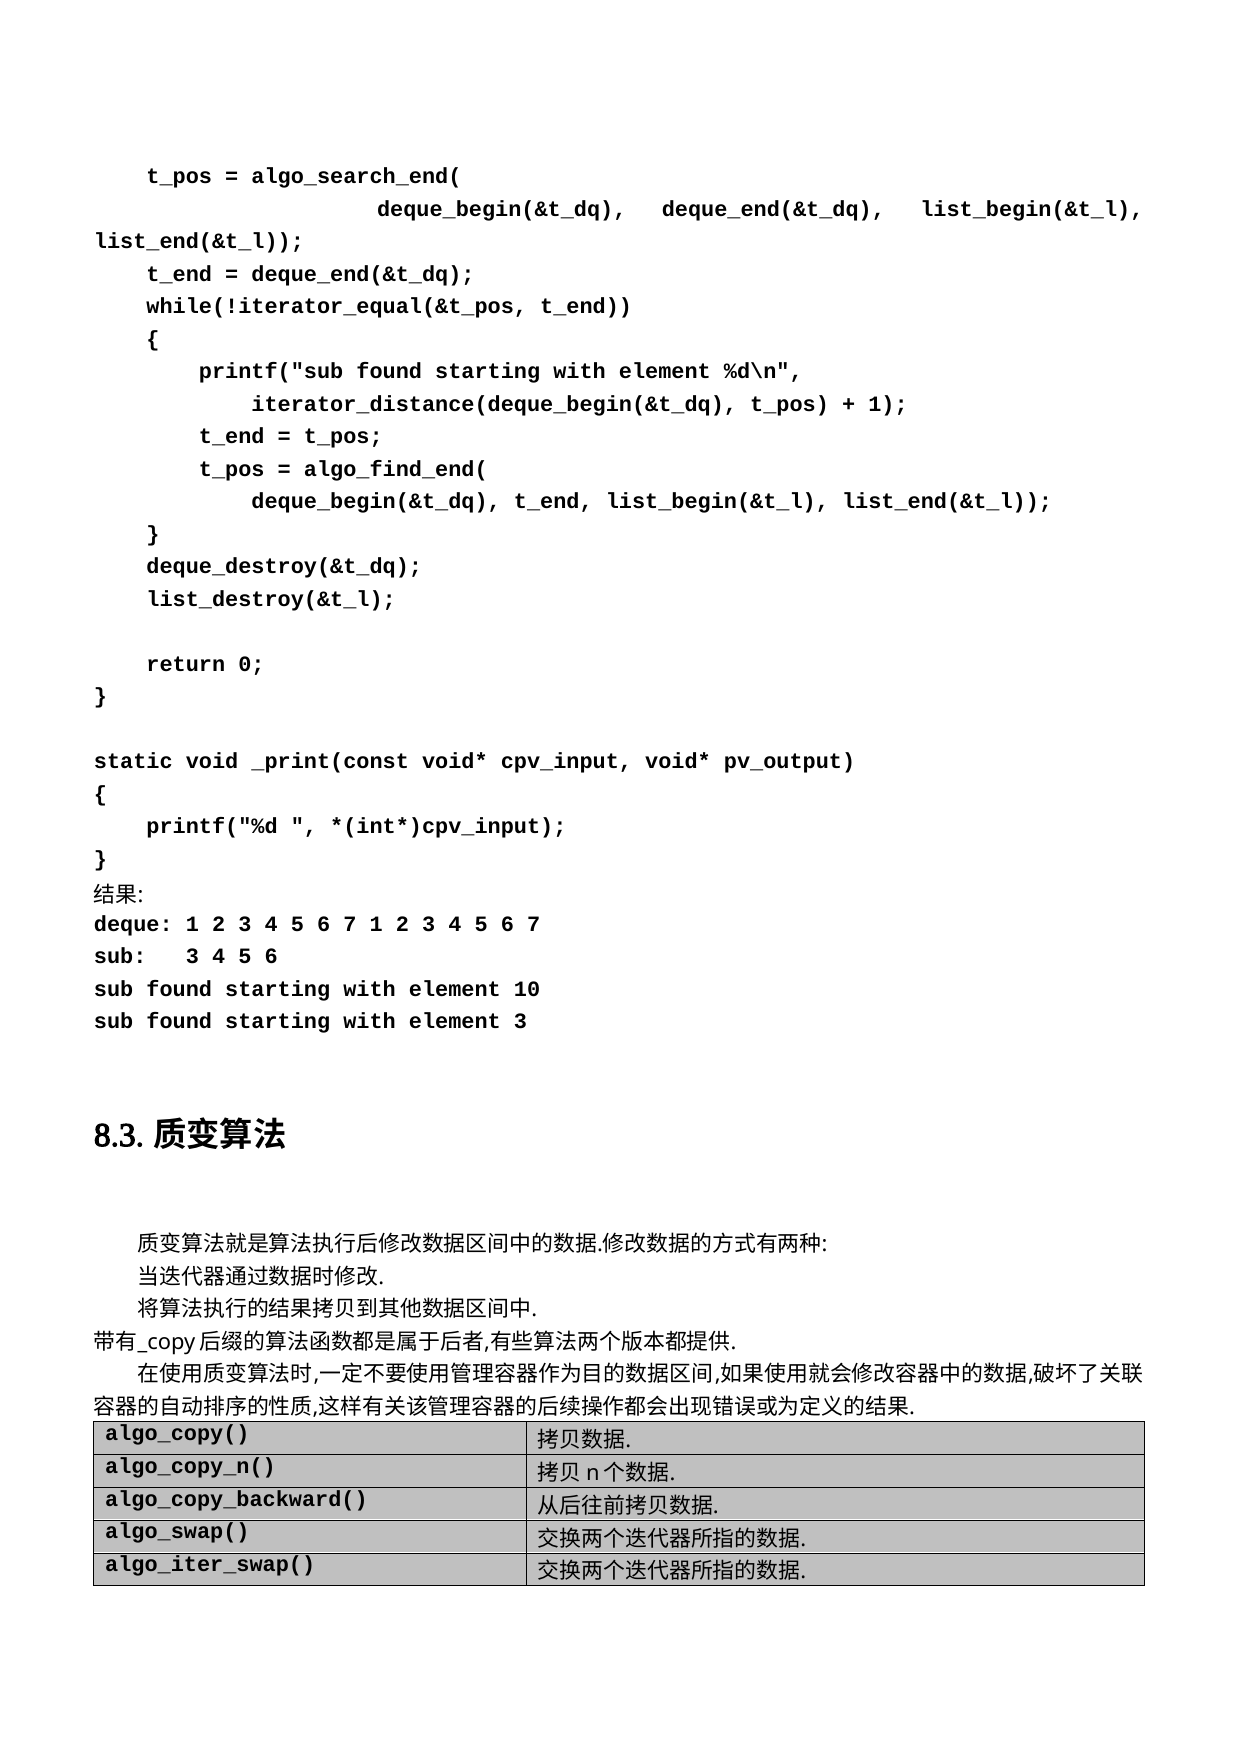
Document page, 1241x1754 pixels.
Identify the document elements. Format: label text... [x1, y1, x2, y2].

text 质变算法就是算法执行后修改数据区间中的数据.修改数据的方式有两种: [94, 1226, 1144, 1259]
text } [94, 519, 1144, 552]
text { [94, 779, 1144, 812]
subtitle 质变算法 [94, 1099, 1144, 1164]
text 结果: [94, 877, 1144, 909]
text } [94, 844, 1144, 877]
table_cell 交换两个迭代器所指的数据. [527, 1521, 1144, 1552]
table_cell 交换两个迭代器所指的数据. [527, 1554, 1144, 1585]
text 当迭代器通过数据时修改. [94, 1259, 1144, 1291]
text iterator_distance(deque_begin(&t_dq), t_pos) + 1); [94, 389, 1144, 422]
text deque_begin(&t_dq), deque_end(&t_dq), list_begin(&t_l), list_end(&t_l)); [94, 194, 1144, 259]
table_header 拷贝数据. [527, 1422, 1144, 1454]
text 带有_copy后缀的算法函数都是属于后者,有些算法两个版本都提供. [94, 1324, 1144, 1356]
text t_pos = algo_search_end( [94, 162, 1144, 194]
text printf("%d ", *(int*)cpv_input); [94, 812, 1144, 844]
text t_end = t_pos; [94, 422, 1144, 454]
text t_end = deque_end(&t_dq); [94, 259, 1144, 292]
text static void _print(const void* cpv_input, void* pv_output) [94, 747, 1144, 779]
text return 0; [94, 649, 1144, 682]
text { [94, 324, 1144, 357]
text deque_begin(&t_dq), t_end, list_begin(&t_l), list_end(&t_l)); [94, 487, 1144, 519]
table_header algo_copy() [94, 1422, 526, 1454]
text t_pos = algo_find_end( [94, 454, 1144, 487]
text } [94, 682, 1144, 714]
text while(!iterator_equal(&t_pos, t_end)) [94, 292, 1144, 324]
text printf("sub found starting with element %d\n", [94, 357, 1144, 389]
table_cell algo_copy_backward() [94, 1488, 526, 1519]
text 将算法执行的结果拷贝到其他数据区间中. [94, 1291, 1144, 1324]
text sub found starting with element 3 [94, 1007, 1144, 1039]
table_cell 从后往前拷贝数据. [527, 1488, 1144, 1519]
text deque: 1 2 3 4 5 6 7 1 2 3 4 5 6 7 [94, 909, 1144, 942]
text list_destroy(&t_l); [94, 584, 1144, 617]
text sub found starting with element 10 [94, 974, 1144, 1007]
table_cell algo_copy_n() [94, 1455, 526, 1487]
text deque_destroy(&t_dq); [94, 552, 1144, 584]
table_cell algo_iter_swap() [94, 1554, 526, 1585]
table_cell 拷贝n个数据. [527, 1455, 1144, 1487]
table_cell algo_swap() [94, 1521, 526, 1552]
text sub: 3 4 5 6 [94, 942, 1144, 974]
text 在使用质变算法时,一定不要使用管理容器作为目的数据区间,如果使用就会修改容器中的数据,破坏了关联容器的自动排序的性质,这样有关该管理容器的后续操作都会出现错误或为定义的结果. [94, 1356, 1144, 1421]
